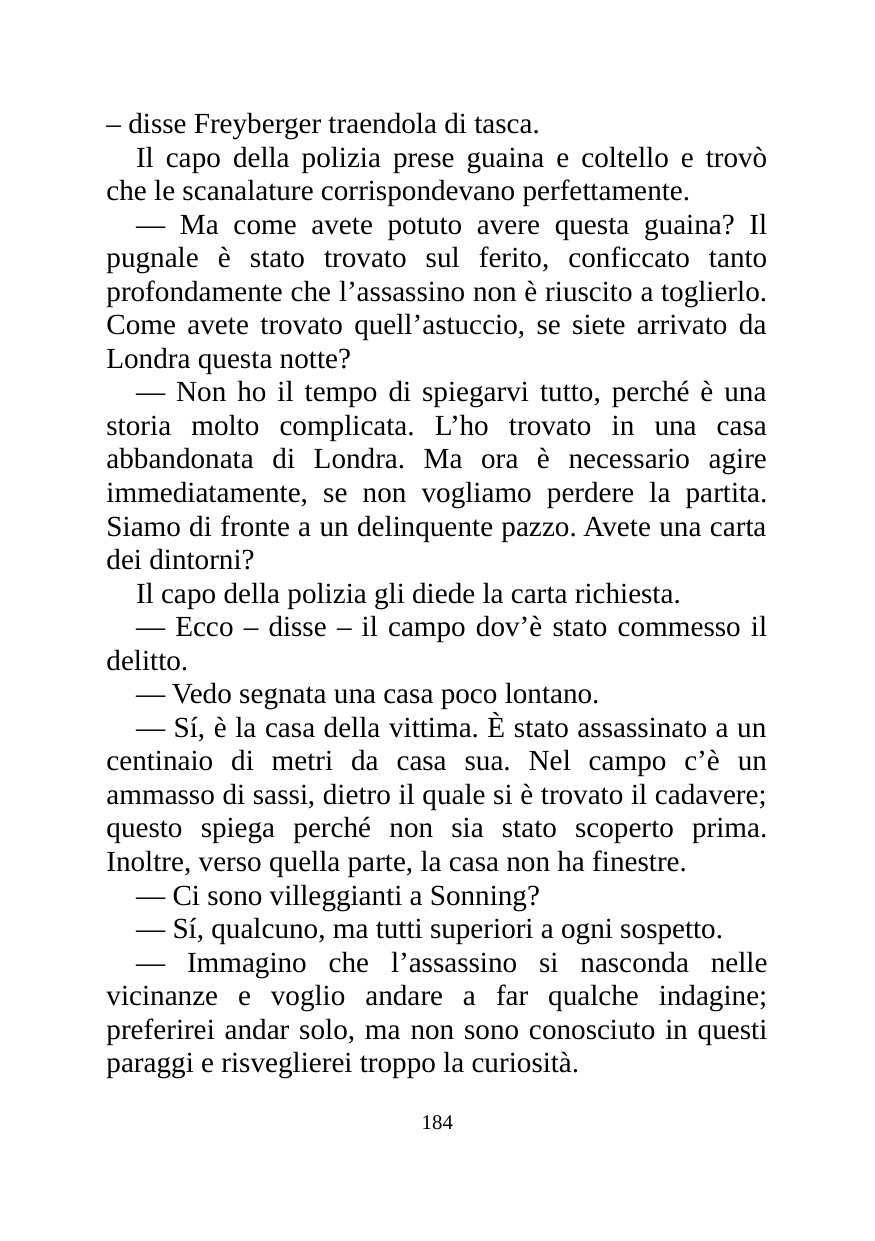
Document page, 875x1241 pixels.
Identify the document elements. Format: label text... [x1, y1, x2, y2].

text — Non ho il tempo di spiegarvi tutto, perché è una storia molto complicata. L’ho trovato in una casa abbandonata di Londra. Ma ora è necessario agire immediatamente, se non vogliamo perdere la partita. Siamo di fronte a un delinquente pazzo. Avete una carta dei dintorni? [106, 374, 768, 576]
text – disse Freyberger traendola di tasca. [106, 106, 768, 140]
text Il capo della polizia gli diede la carta richiesta. [106, 576, 768, 609]
text — Vedo segnata una casa poco lontano. [106, 676, 768, 710]
text — Sí, è la casa della vittima. È stato assassinato a un centinaio di metri da casa sua. Nel campo c’è un ammasso di sassi, dietro il quale si è trovato il cadavere; questo spiega perché non sia stato scoperto prima. Inoltre, verso quella parte, la casa non ha finestre. [106, 710, 768, 878]
text — Ma come avete potuto avere questa guaina? Il pugnale è stato trovato sul ferito, conficcato tanto profondamente che l’assassino non è riuscito a toglierlo. Come avete trovato quell’astuccio, se siete arrivato da Londra questa notte? [106, 207, 768, 374]
text — Sí, qualcuno, ma tutti superiori a ogni sospetto. [106, 911, 768, 945]
text Il capo della polizia prese guaina e coltello e trovò che le scanalature corrispondevano perfettamente. [106, 140, 768, 207]
text — Ecco – disse – il campo dov’è stato commesso il delitto. [106, 609, 768, 676]
text — Ci sono villeggianti a Sonning? [106, 878, 768, 911]
text — Immagino che l’assassino si nasconda nelle vicinanze e voglio andare a far qualche indagine; preferirei andar solo, ma non sono conosciuto in questi paraggi e risveglierei troppo la curiosità. [106, 945, 768, 1079]
